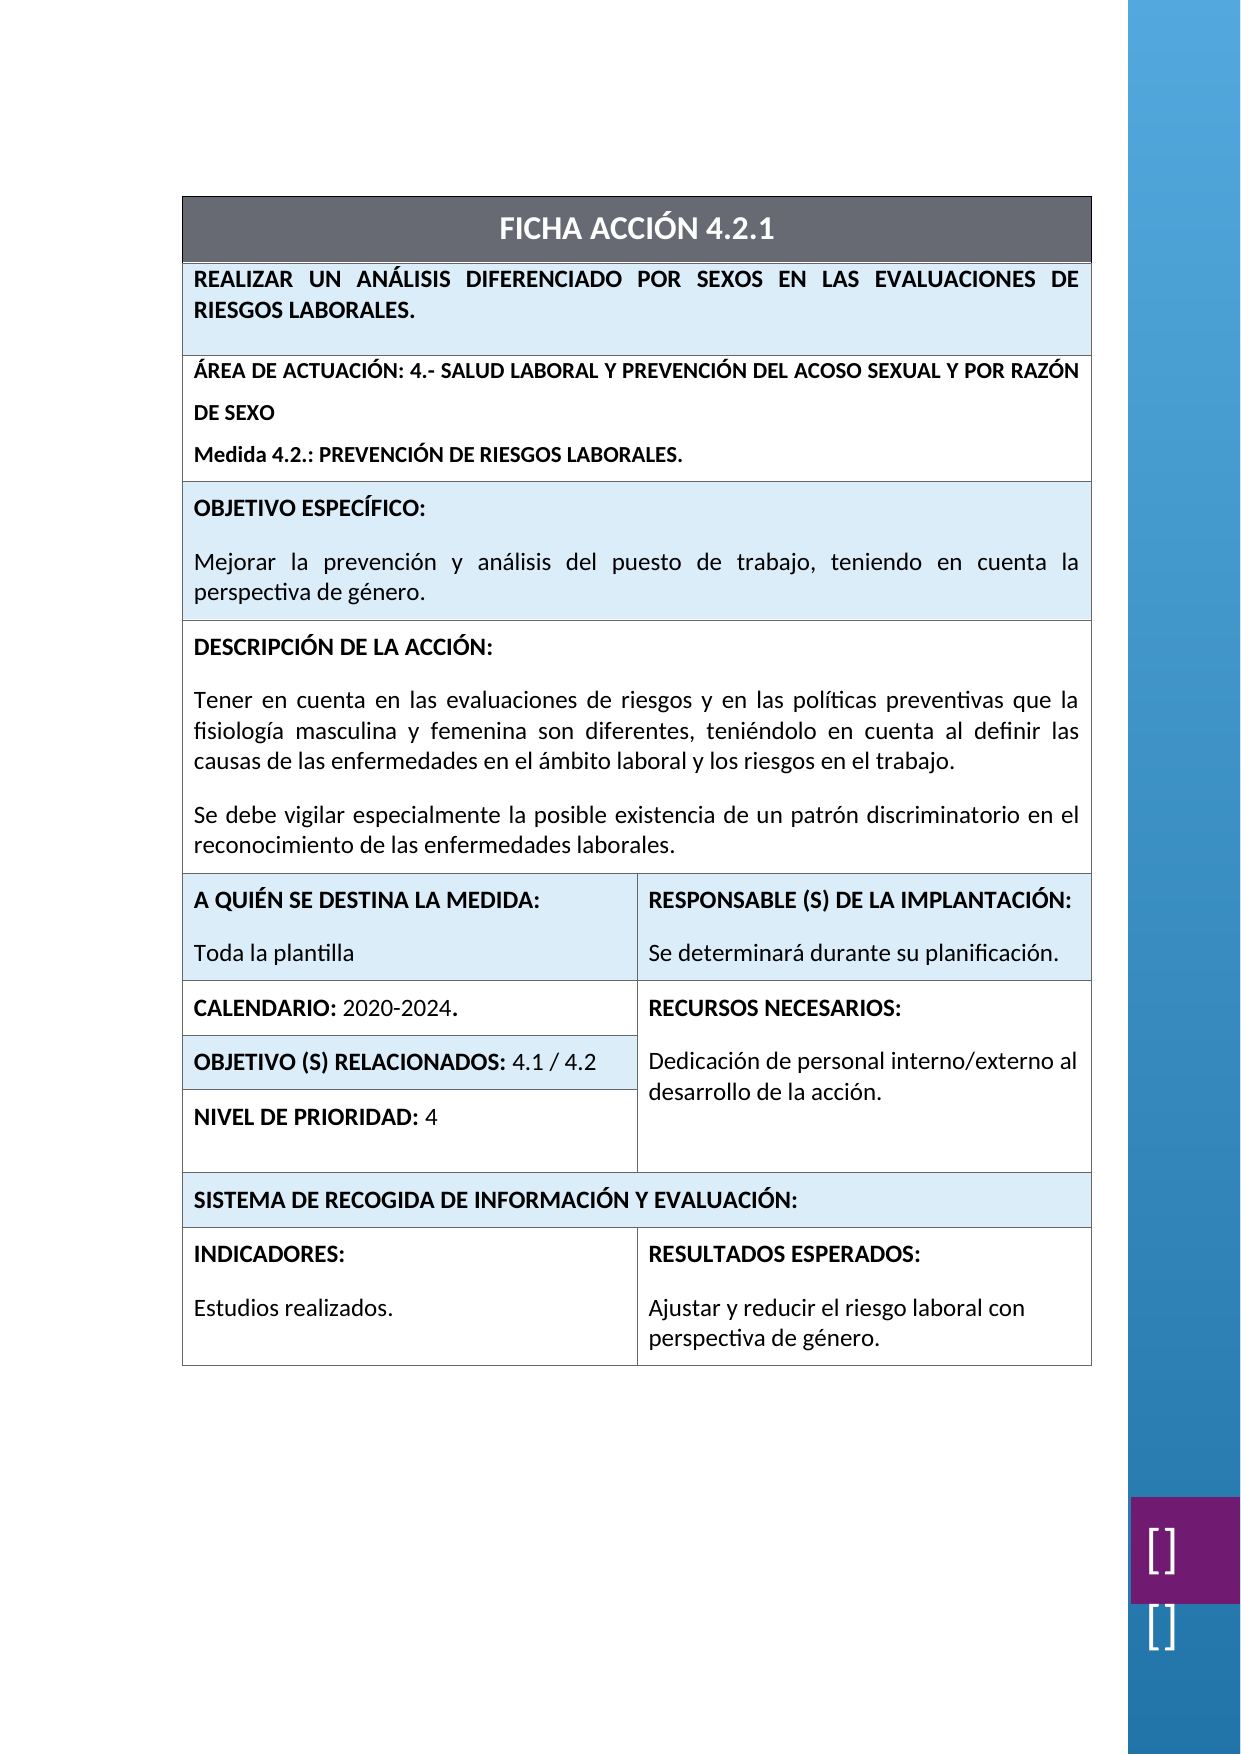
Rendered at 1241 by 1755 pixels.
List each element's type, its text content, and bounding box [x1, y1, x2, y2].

table_cell RESULTADOS ESPERADOS: Ajustar y reducir el riesgo laboral con perspectiva de género. [638, 1228, 1091, 1365]
table_header FICHA ACCIÓN 4.2.1 [183, 197, 1091, 262]
table_cell OBJETIVO (S) RELACIONADOS: 4.1 / 4.2 [183, 1036, 637, 1089]
table_cell DESCRIPCIÓN DE LA ACCIÓN: Tener en cuenta en las evaluaciones de riesgos y en las políticas preventivas que la fisiología masculina y femenina son diferentes, teniéndolo en cuenta al definir las causas de las enfermedades en el ámbito laboral y los riesgos en el trabajo. Se debe vigilar especialmente la posible existencia de un patrón discriminatorio en el reconocimiento de las enfermedades laborales. [183, 621, 1091, 872]
table_cell REALIZAR UN ANÁLISIS DIFERENCIADO POR SEXOS EN LAS EVALUACIONES DE RIESGOS LABORALES. [183, 264, 1091, 355]
table_cell OBJETIVO ESPECÍFICO: Mejorar la prevención y análisis del puesto de trabajo, teniendo en cuenta la perspectiva de género. [183, 482, 1091, 619]
table_cell ÁREA DE ACTUACIÓN: 4.- SALUD LABORAL Y PREVENCIÓN DEL ACOSO SEXUAL Y POR RAZÓN DE SEXO Medida 4.2.: PREVENCIÓN DE RIESGOS LABORALES. [183, 356, 1091, 481]
table_cell SISTEMA DE RECOGIDA DE INFORMACIÓN Y EVALUACIÓN: [183, 1173, 1091, 1227]
table_cell A QUIÉN SE DESTINA LA MEDIDA: Toda la plantilla [183, 874, 637, 980]
table_cell RECURSOS NECESARIOS: Dedicación de personal interno/externo al desarrollo de la acción. [638, 981, 1091, 1172]
table_cell RESPONSABLE (S) DE LA IMPLANTACIÓN: Se determinará durante su planificación. [638, 874, 1091, 980]
table_cell INDICADORES: Estudios realizados. [183, 1228, 637, 1365]
table_cell NIVEL DE PRIORIDAD: 4 [183, 1090, 637, 1172]
table_cell CALENDARIO: 2020-2024. [183, 981, 637, 1035]
